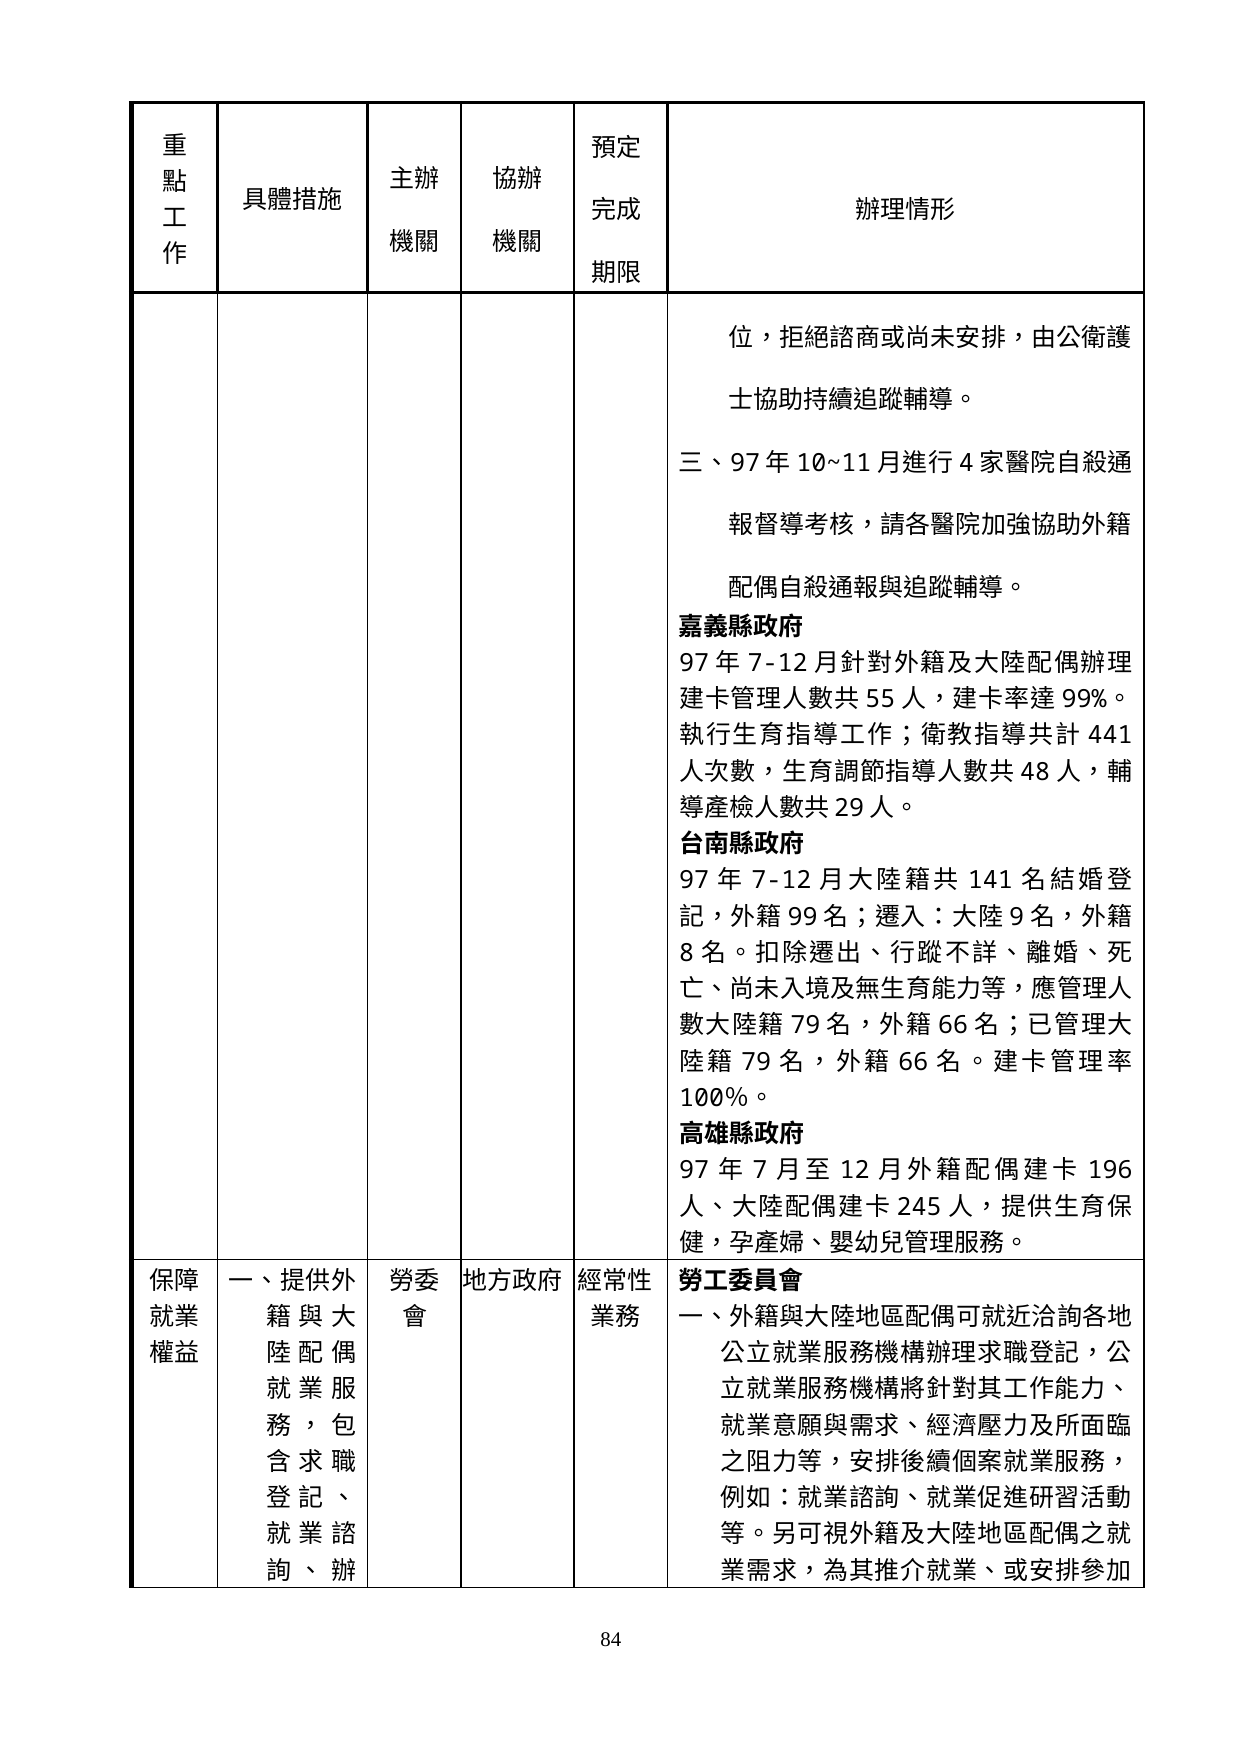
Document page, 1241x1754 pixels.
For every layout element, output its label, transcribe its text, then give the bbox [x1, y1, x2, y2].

table_cell 勞工委員會 一、外籍與大陸地區配偶可就近洽詢各地公立就業服務機構辦理求職登記，公立就業服務機構將針對其工作能力、就業意願與需求、經濟壓力及所面臨之阻力等，安排後續個案就業服務，例如：就業諮詢、就業促進研習活動等。另可視外籍及大陸地區配偶之就業需求，為其推介就業、或安排參加 [668, 1260, 1143, 1586]
table_header 主辦 機關 [369, 104, 460, 291]
table_cell 經常性 業務 [575, 1260, 667, 1586]
table_cell [368, 294, 460, 1258]
table_header 預定完成期限 [575, 104, 666, 291]
table_cell [575, 294, 667, 1258]
table_cell [218, 294, 367, 1258]
table_cell 一、提供外籍與大陸配偶就業服務，包含求職登記、就業諮詢、辦 [218, 1260, 367, 1586]
table_cell 位，拒絕諮商或尚未安排，由公衛護士協助持續追蹤輔導。 三、97年10~11月進行4家醫院自殺通報督導考核，請各醫院加強協助外籍配偶自殺通報與追蹤輔導。 嘉義縣政府 97年7-12月針對外籍及大陸配偶辦理建卡管理人數共55人，建卡率達99%。執行生育指導工作；衛教指導共計441人次數，生育調節指導人數共48人，輔導產檢人數共29人。 台南縣政府 97年7-12月大陸籍共141名結婚登記，外籍99名；遷入：大陸9名，外籍8名。扣除遷出、行蹤不詳、離婚、死亡、尚未入境及無生育能力等，應管理人數大陸籍79名，外籍66名；已管理大陸籍79名，外籍66名。建卡管理率100％。 高雄縣政府 97年7月至12月外籍配偶建卡196人、大陸配偶建卡245人，提供生育保健，孕產婦、嬰幼兒管理服務。 [668, 294, 1143, 1258]
table_cell 勞委會 [368, 1260, 460, 1586]
table_cell [134, 294, 217, 1258]
table_header 重點工作 [134, 104, 216, 291]
table_cell 保障就業權益 [134, 1260, 217, 1586]
table_header 協辦 機關 [462, 104, 573, 291]
table_cell [462, 294, 573, 1258]
table_cell 地方政府 [462, 1260, 573, 1586]
table_header 具體措施 [219, 104, 366, 291]
table_header 辦理情形 [669, 104, 1143, 291]
